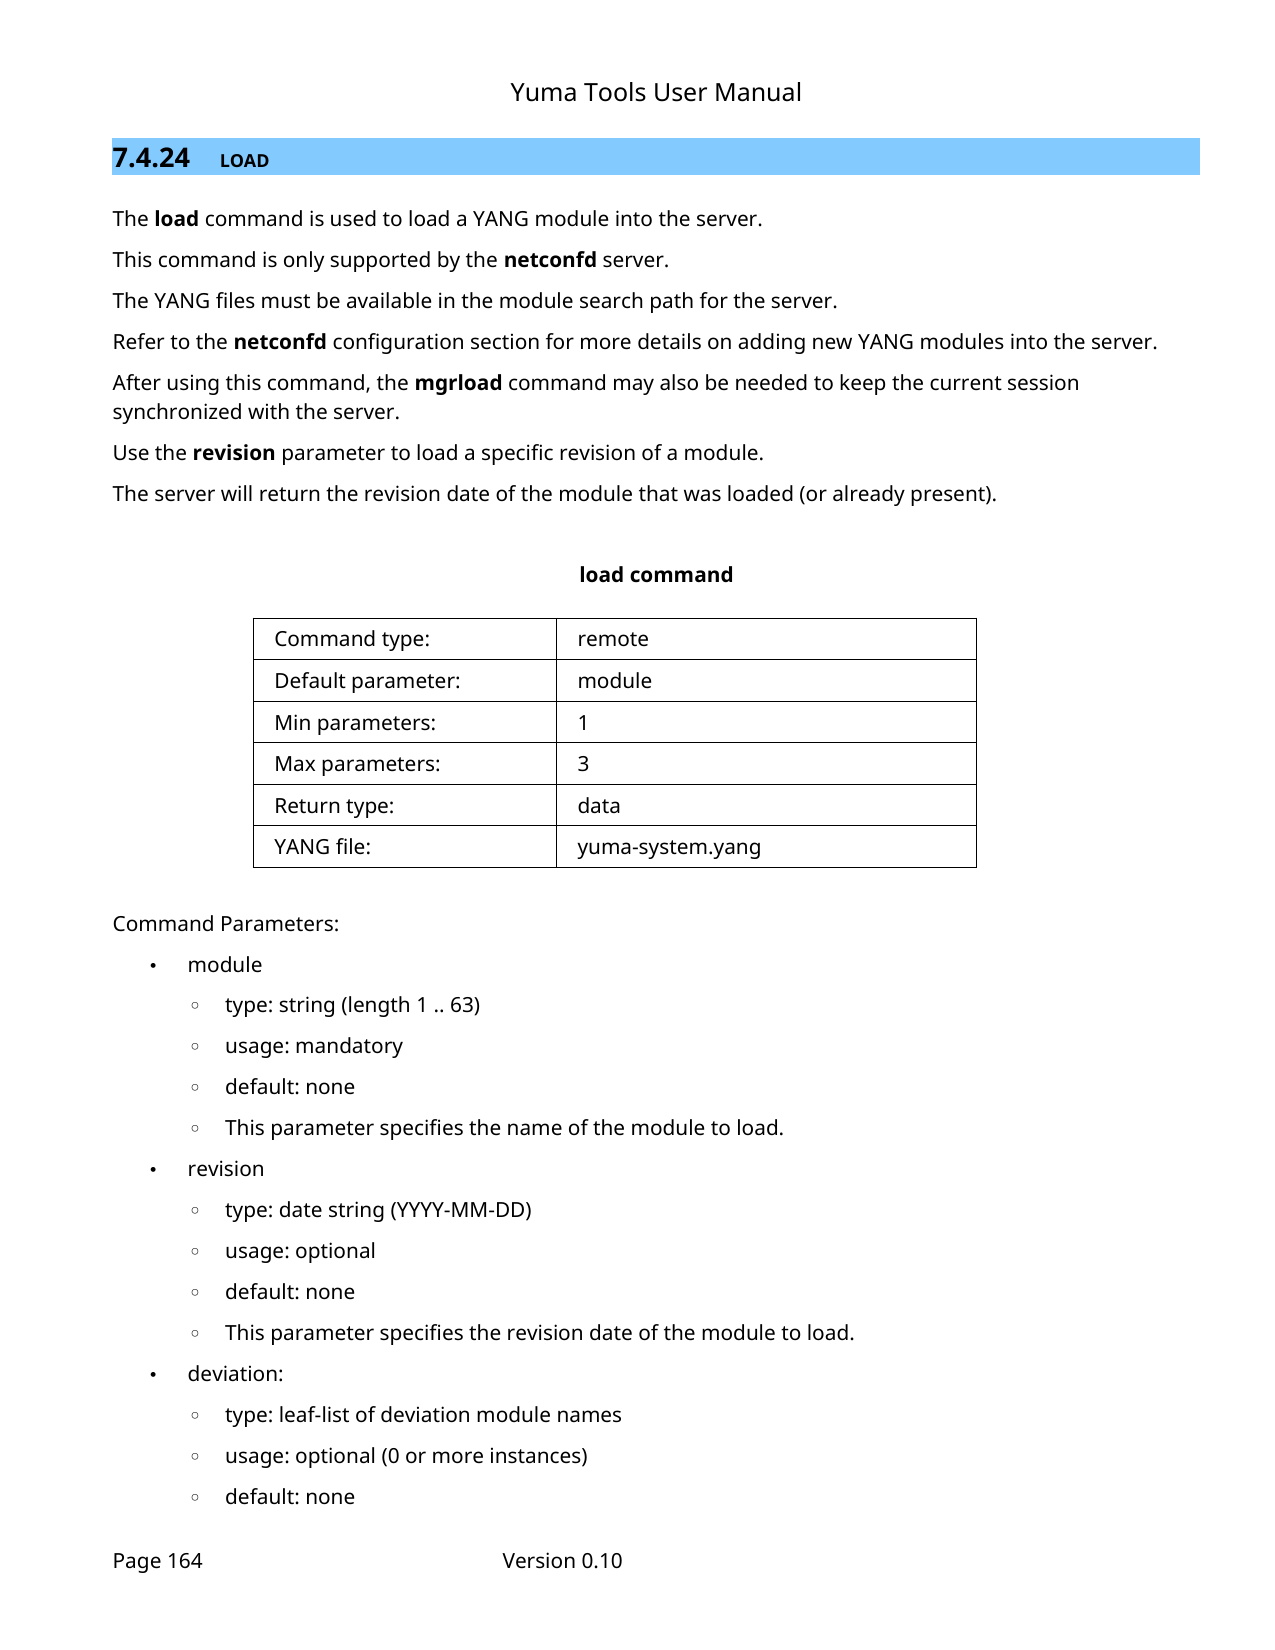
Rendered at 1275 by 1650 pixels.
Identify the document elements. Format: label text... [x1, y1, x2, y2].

table_cell 3 [557, 743, 976, 784]
list usage: mandatory [187, 1032, 1200, 1060]
list type: date string (YYYY-MM-DD) [187, 1195, 1200, 1224]
table_header Command type: [254, 619, 556, 659]
list type: string (length 1 .. 63) [187, 991, 1200, 1019]
subtitle load command [127, 561, 1185, 589]
list default: none [187, 1277, 1200, 1306]
list default: none [187, 1072, 1200, 1101]
list This parameter specifies the name of the module to load. [187, 1113, 1200, 1142]
list usage: optional (0 or more instances) [187, 1441, 1200, 1469]
table_cell 1 [557, 702, 976, 742]
text Command Parameters: [112, 909, 1200, 937]
table_cell module [557, 660, 976, 701]
list This parameter specifies the revision date of the module to load. [187, 1318, 1200, 1347]
subtitle load [112, 138, 1200, 175]
table_cell Return type: [254, 785, 556, 825]
table_cell Max parameters: [254, 743, 556, 784]
table_header remote [557, 619, 976, 659]
table_cell Min parameters: [254, 702, 556, 742]
table_cell YANG file: [254, 826, 556, 867]
table_cell data [557, 785, 976, 825]
text Refer to the netconfd configuration section for more details on adding new YANG modules into the server. [112, 327, 1200, 356]
text Use the revision parameter to load a specific revision of a module. [112, 438, 1200, 466]
list revision [150, 1154, 1200, 1183]
text This command is only supported by the netconfd server. [112, 246, 1200, 274]
text The YANG files must be available in the module search path for the server. [112, 286, 1200, 315]
text After using this command, the mgrload command may also be needed to keep the current session synchronized with the server. [112, 368, 1200, 425]
table_cell yuma-system.yang [557, 826, 976, 867]
table_cell Default parameter: [254, 660, 556, 701]
list type: leaf-list of deviation module names [187, 1400, 1200, 1428]
list module [150, 950, 1200, 978]
list usage: optional [187, 1236, 1200, 1265]
list deviation: [150, 1359, 1200, 1387]
text The load command is used to load a YANG module into the server. [112, 204, 1200, 233]
text The server will return the revision date of the module that was loaded (or already present). [112, 479, 1200, 507]
list default: none [187, 1482, 1200, 1510]
